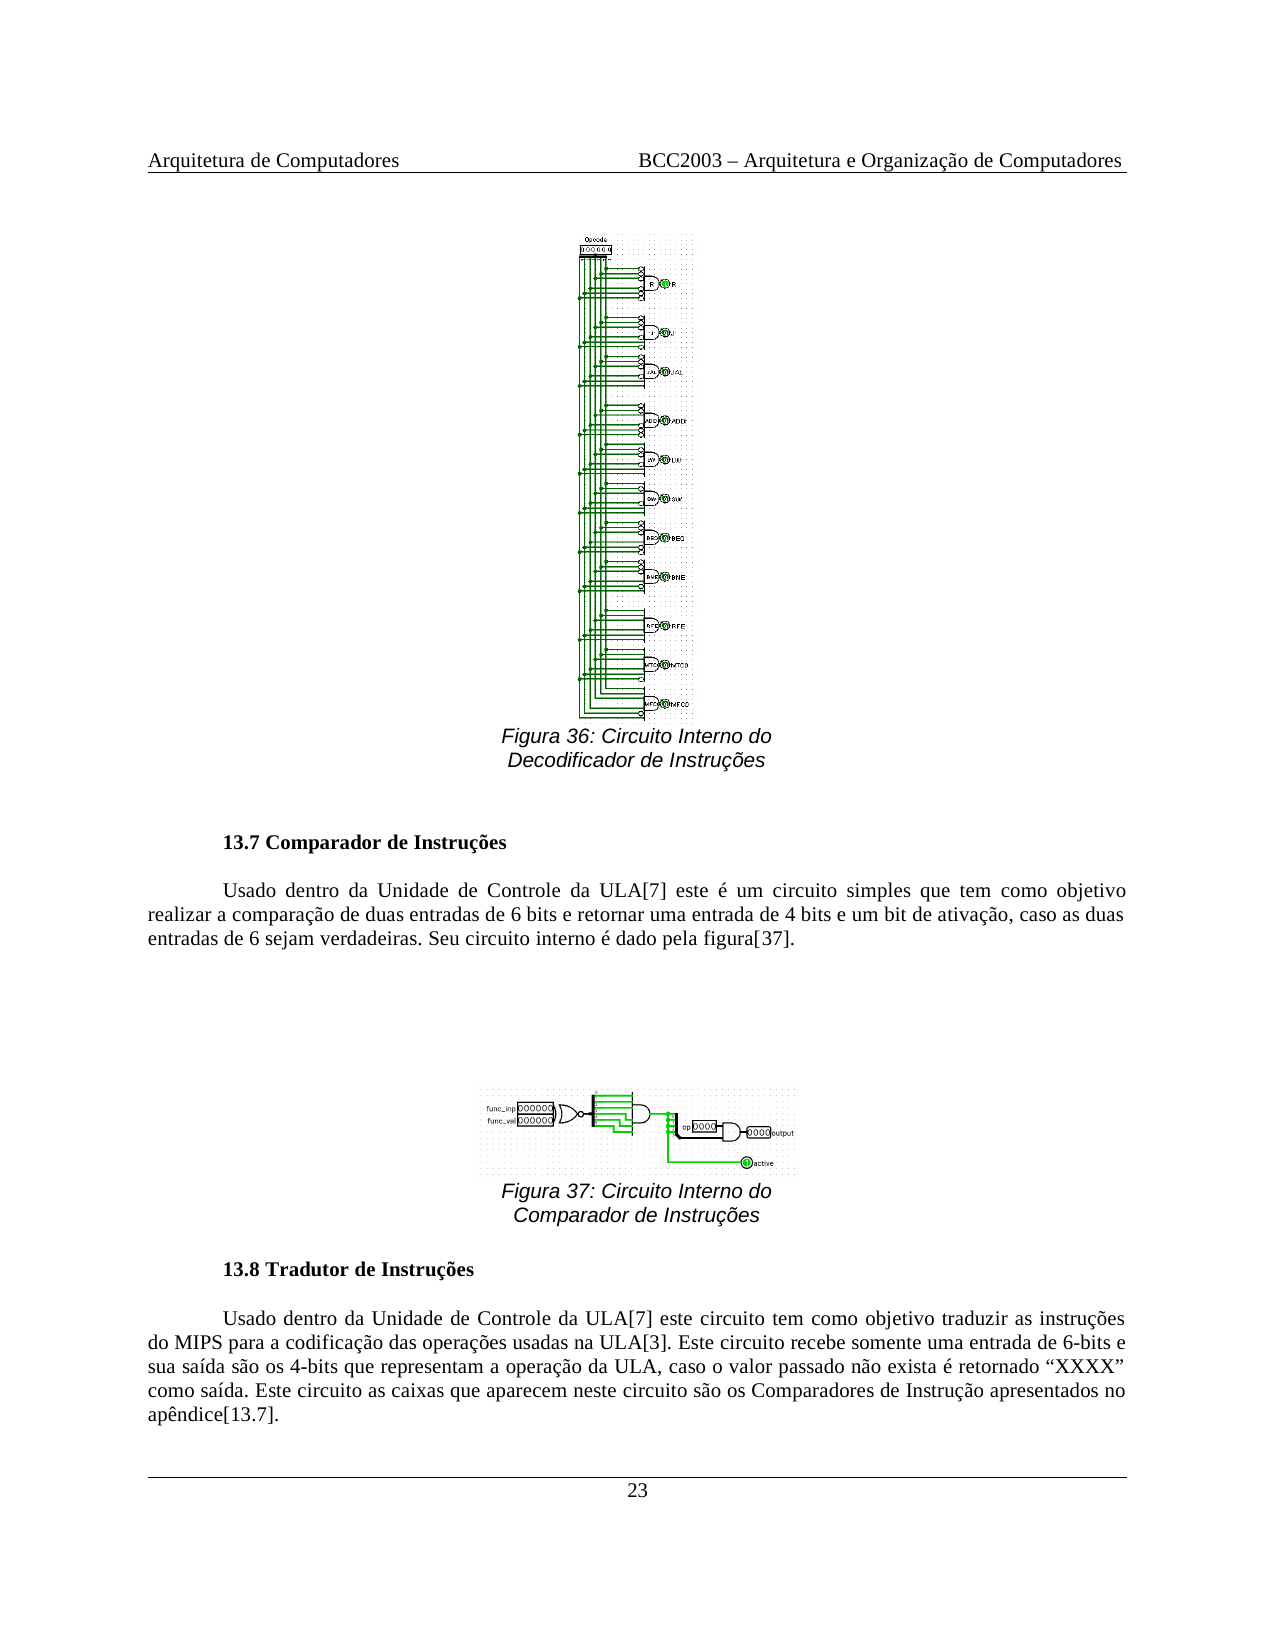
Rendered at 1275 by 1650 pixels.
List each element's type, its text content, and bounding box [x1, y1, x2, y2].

text Usado dentro da Unidade de Controle da ULA[7] este é um circuito simples que tem como objetivo realizar a comparação de duas entradas de 6 bits e retornar uma entrada de 4 bits e um bit de ativação, caso as duas entradas de 6 sejam verdadeiras. Seu circuito interno é dado pela figura[37]. [148, 878, 1127, 950]
text Figura 37: Circuito Interno do Comparador de Instruções [475, 1179, 800, 1227]
text 13.8 Tradutor de Instruções [148, 1257, 1127, 1281]
picture [475, 1085, 800, 1179]
picture [577, 233, 698, 724]
text Usado dentro da Unidade de Controle da ULA[7] este circuito tem como objetivo traduzir as instruções do MIPS para a codificação das operações usadas na ULA[3]. Este circuito recebe somente uma entrada de 6-bits e sua saída são os 4-bits que representam a operação da ULA, caso o valor passado não exista é retornado “XXXX” como saída. Este circuito as caixas que aparecem neste circuito são os Comparadores de Instrução apresentados no apêndice[13.7]. [148, 1305, 1127, 1426]
text 13.7 Comparador de Instruções [148, 830, 1127, 854]
text Figura 36: Circuito Interno do Decodificador de Instruções [475, 724, 800, 772]
